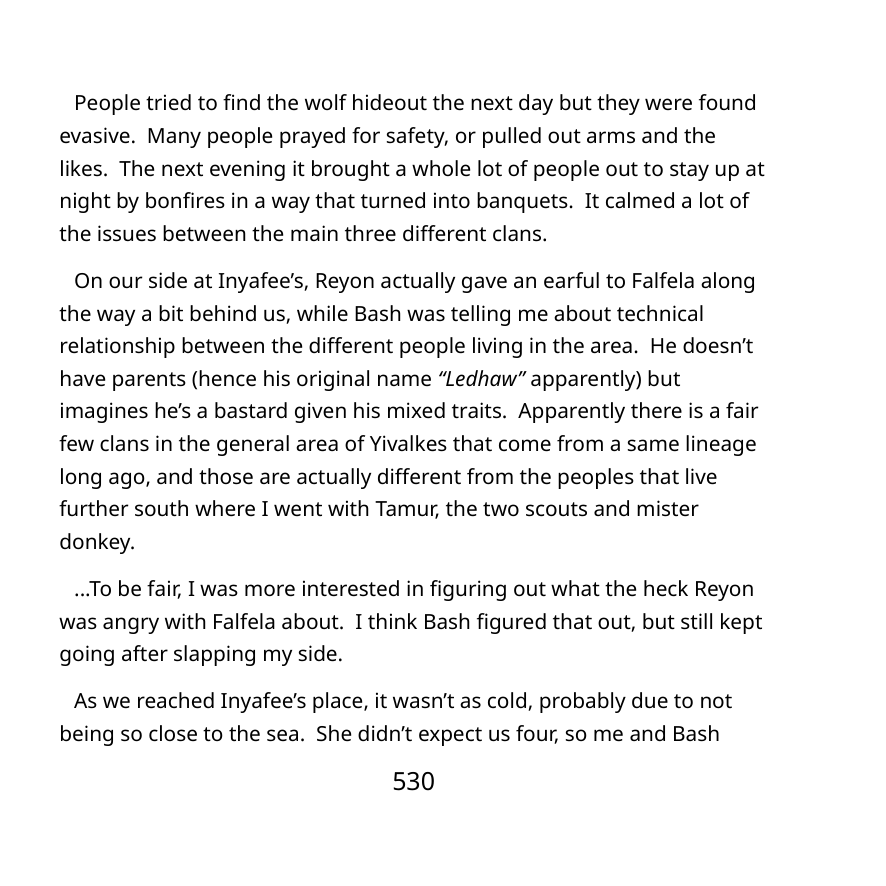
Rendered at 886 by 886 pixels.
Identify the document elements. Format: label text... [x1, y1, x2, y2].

text On our side at Inyafee’s, Reyon actually gave an earful to Falfela along the way a bit behind us, while Bash was telling me about technical relationship between the different people living in the area. He doesn’t have parents (hence his original name “Ledhaw” apparently) but imagines he’s a bastard given his mixed traits. Apparently there is a fair few clans in the general area of Yivalkes that come from a same lineage long ago, and those are actually different from the peoples that live further south where I went with Tamur, the two scouts and mister donkey. [59, 266, 768, 555]
text ...To be fair, I was more interested in figuring out what the heck Reyon was angry with Falfela about. I think Bash figured that out, but still kept going after slapping my side. [59, 574, 768, 668]
text People tried to find the wolf hideout the next day but they were found evasive. Many people prayed for safety, or pulled out arms and the likes. The next evening it brought a whole lot of people out to stay up at night by bonfires in a way that turned into banquets. It calmed a lot of the issues between the main three different clans. [59, 88, 768, 247]
text As we reached Inyafee’s place, it wasn’t as cold, probably due to not being so close to the sea. She didn’t expect us four, so me and Bash [59, 687, 768, 748]
